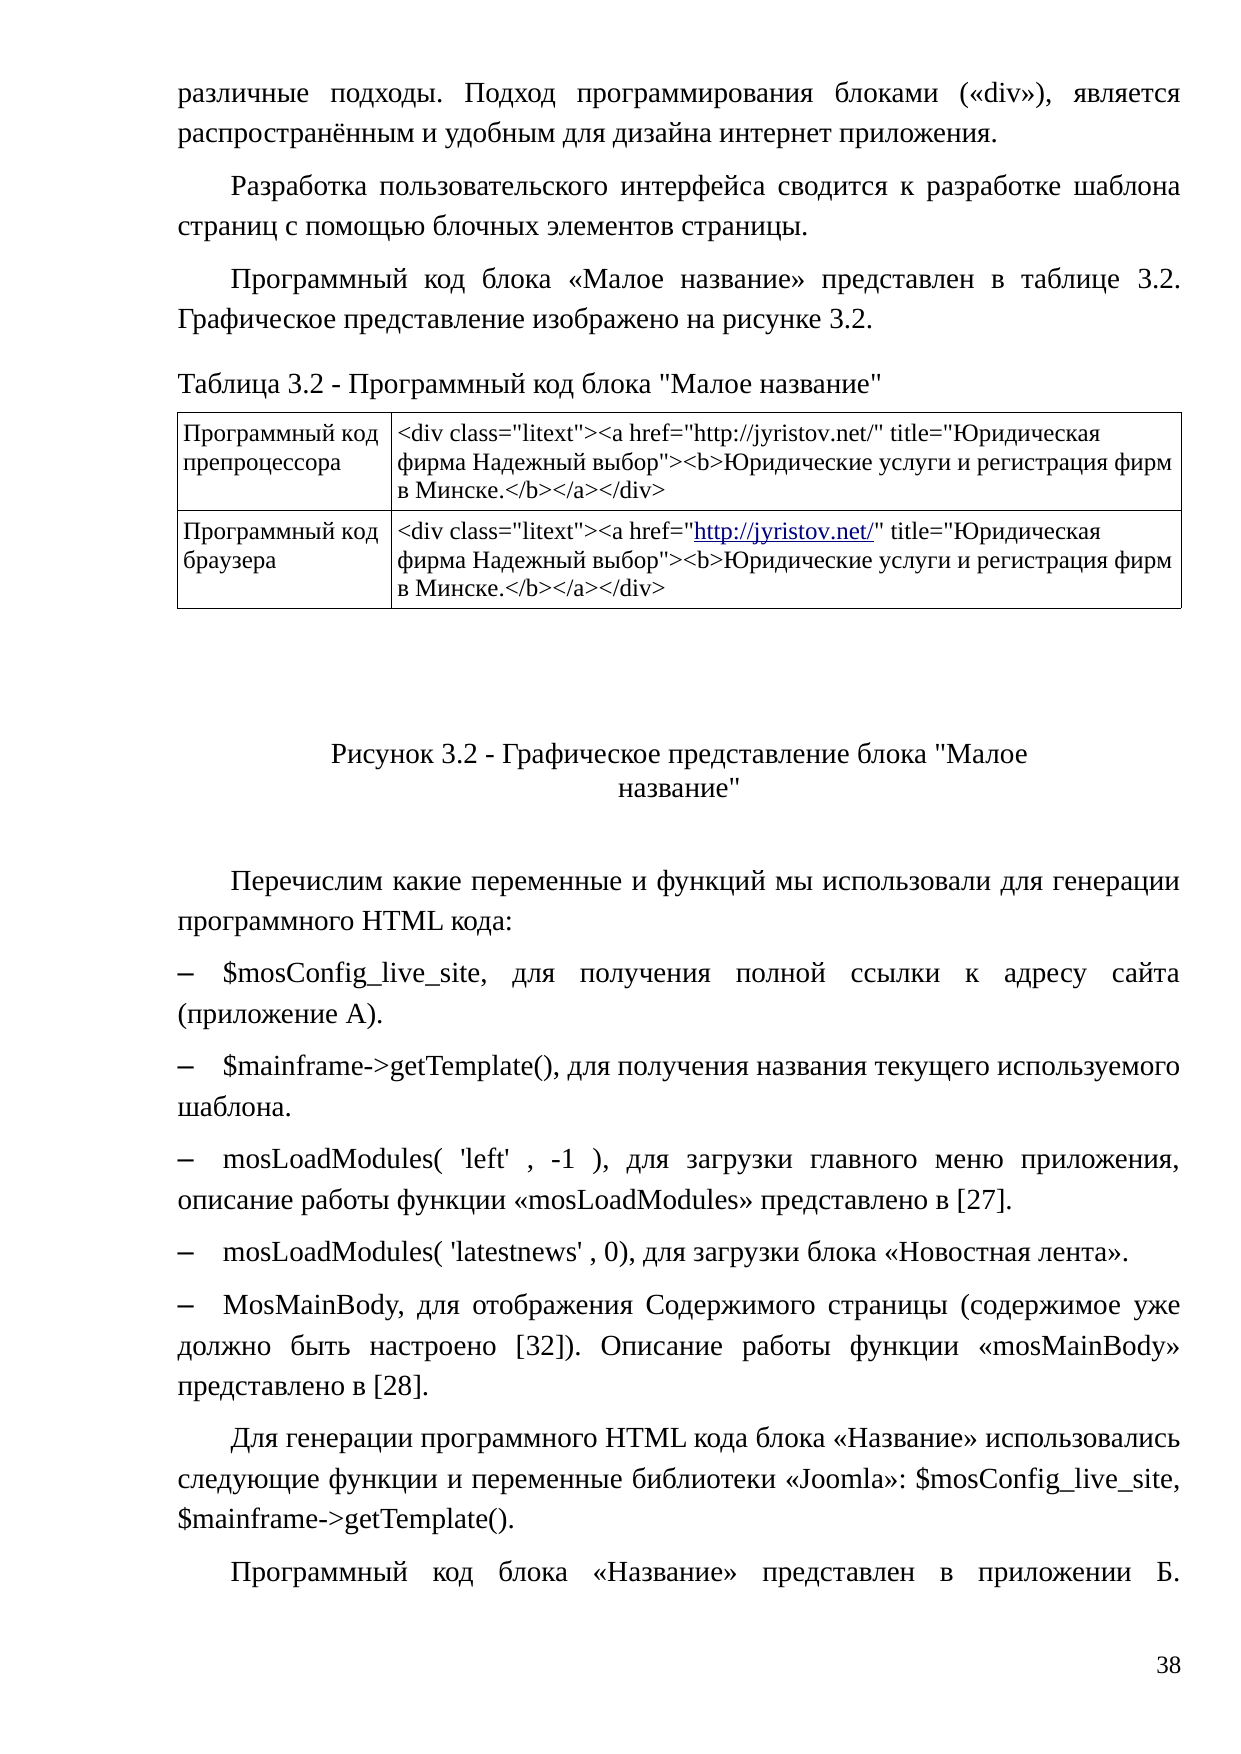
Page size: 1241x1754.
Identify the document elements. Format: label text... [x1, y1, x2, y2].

table_cell Программный код браузера [178, 511, 391, 608]
text Таблица 3.2 - Программный код блока "Малое название" [177, 366, 1181, 400]
text Рисунок 3.2 - Графическое представление блока "Малое название" [312, 676, 1046, 803]
table_cell <div class="litext"><a href="http://jyristov.net/" title="Юридическая фирма Надежный выбор"><b>Юридические услуги и регистрация фирм в Минске.</b></a></div> [392, 511, 1181, 608]
text различные подходы. Подход программирования блоками («div»), является распространённым и удобным для дизайна интернет приложения. [177, 75, 1181, 149]
text Программный код блока «Название» представлен в приложении Б. [177, 1554, 1181, 1587]
table_header <div class="litext"><a href="http://jyristov.net/" title="Юридическая фирма Надежный выбор"><b>Юридические услуги и регистрация фирм в Минске.</b></a></div> [392, 413, 1181, 510]
list mosLoadModules( 'latestnews' , 0), для загрузки блока «Новостная лента». [177, 1234, 1181, 1268]
text Программный код блока «Малое название» представлен в таблице 3.2. Графическое представление изображено на рисунке 3.2. [177, 261, 1181, 334]
text Разработка пользовательского интерфейса сводится к разработке шаблона страниц с помощью блочных элементов страницы. [177, 168, 1181, 242]
list $mainframe->getTemplate(), для получения названия текущего используемого шаблона. [177, 1048, 1181, 1122]
list MosMainBody, для отображения Содержимого страницы (содержимое уже должно быть настроено [32]). Описание работы функции «mosMainBody» представлено в [28]. [177, 1287, 1181, 1401]
text Для генерации программного HTML кода блока «Название» использовались следующие функции и переменные библиотеки «Joomla»: $mosConfig_live_site, $mainframe->getTemplate(). [177, 1421, 1181, 1534]
list mosLoadModules( 'left' , -1 ), для загрузки главного меню приложения, описание работы функции «mosLoadModules» представлено в [27]. [177, 1142, 1181, 1215]
text Перечислим какие переменные и функций мы использовали для генерации программного HTML кода: [177, 863, 1181, 936]
list $mosConfig_live_site, для получения полной ссылки к адресу сайта (приложение А). [177, 956, 1181, 1029]
table_header Программный код препроцессора [178, 413, 391, 510]
